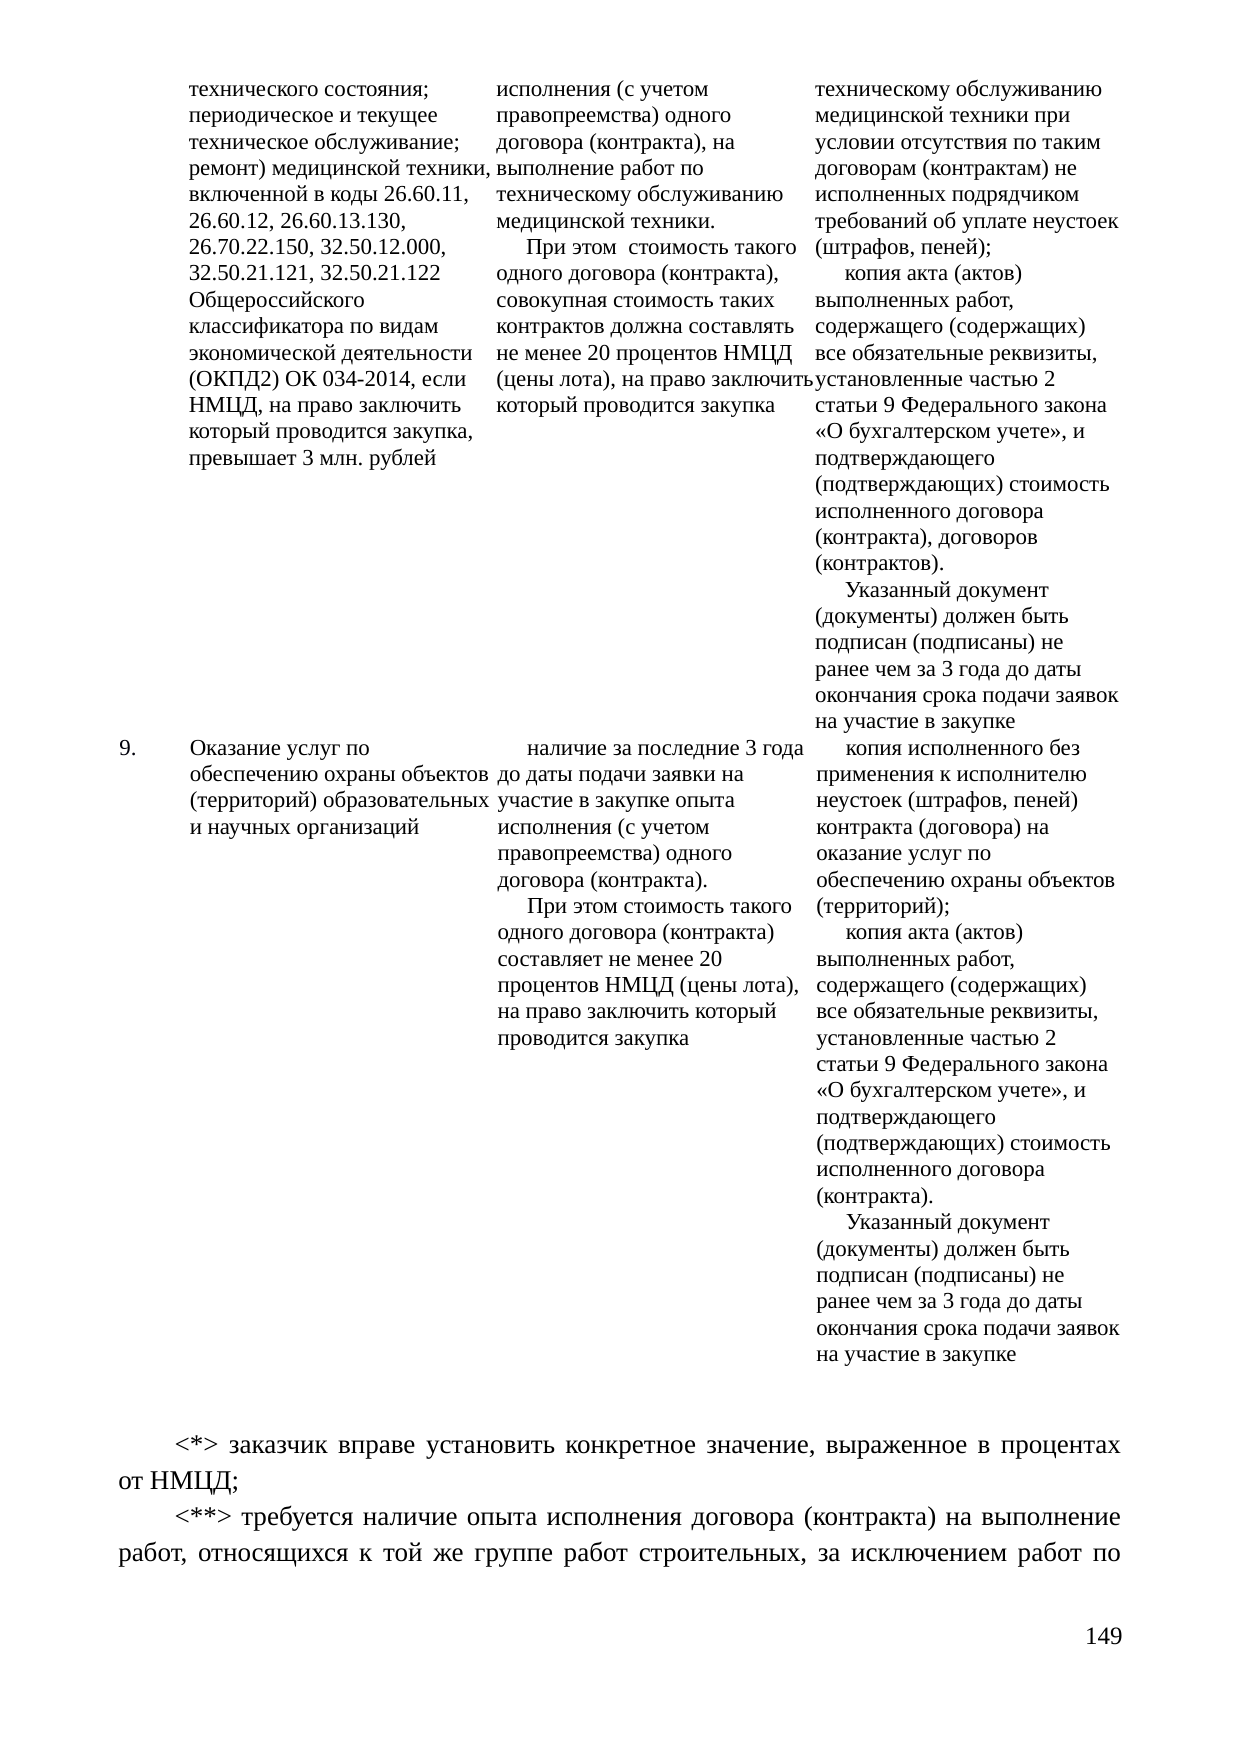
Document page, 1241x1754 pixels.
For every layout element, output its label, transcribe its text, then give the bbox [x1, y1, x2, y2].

table_cell наличие за последние 3 года до даты подачи заявки на участие в закупке опыта исполнения (с учетом правопреемства) одного договора (контракта). При этом стоимость такого одного договора (контракта) составляет не менее 20 процентов НМЦД (цены лота), на право заключить который проводится закупка [496, 734, 815, 1393]
table_cell исполнения (с учетом правопреемства) одного договора (контракта), на выполнение работ по техническому обслуживанию медицинской техники. При этом стоимость такого одного договора (контракта), совокупная стоимость таких контрактов должна составлять не менее 20 процентов НМЦД (цены лота), на право заключить который проводится закупка [496, 75, 815, 734]
table_cell техническому обслуживанию медицинской техники при условии отсутствия по таким договорам (контрактам) не исполненных подрядчиком требований об уплате неустоек (штрафов, пеней); копия акта (актов) выполненных работ, содержащего (содержащих) все обязательные реквизиты, установленные частью 2 статьи 9 Федерального закона «О бухгалтерском учете», и подтверждающего (подтверждающих) стоимость исполненного договора (контракта), договоров (контрактов). Указанный документ (документы) должен быть подписан (подписаны) не ранее чем за 3 года до даты окончания срока подачи заявок на участие в закупке [815, 75, 1123, 734]
table_cell [118, 75, 188, 734]
text <**> требуется наличие опыта исполнения договора (контракта) на выполнение работ, относящихся к той же группе работ строительных, за исключением работ по [118, 1500, 1122, 1567]
table_cell копия исполненного без применения к исполнителю неустоек (штрафов, пеней) контракта (договора) на оказание услуг по обеспечению охраны объектов (территорий); копия акта (актов) выполненных работ, содержащего (содержащих) все обязательные реквизиты, установленные частью 2 статьи 9 Федерального закона «О бухгалтерском учете», и подтверждающего (подтверждающих) стоимость исполненного договора (контракта). Указанный документ (документы) должен быть подписан (подписаны) не ранее чем за 3 года до даты окончания срока подачи заявок на участие в закупке [815, 734, 1123, 1393]
table_cell Оказание услуг по обеспечению охраны объектов (территорий) образовательных и научных организаций [189, 734, 496, 1393]
table_cell 9. [118, 734, 188, 1393]
table_cell технического состояния; периодическое и текущее техническое обслуживание; ремонт) медицинской техники, включенной в коды 26.60.11, 26.60.12, 26.60.13.130, 26.70.22.150, 32.50.12.000, 32.50.21.121, 32.50.21.122 Общероссийского классификатора по видам экономической деятельности (ОКПД2) ОК 034-2014, если НМЦД, на право заключить который проводится закупка, превышает 3 млн. рублей [189, 75, 496, 734]
text <*> заказчик вправе установить конкретное значение, выраженное в процентах от НМЦД; [118, 1428, 1122, 1495]
